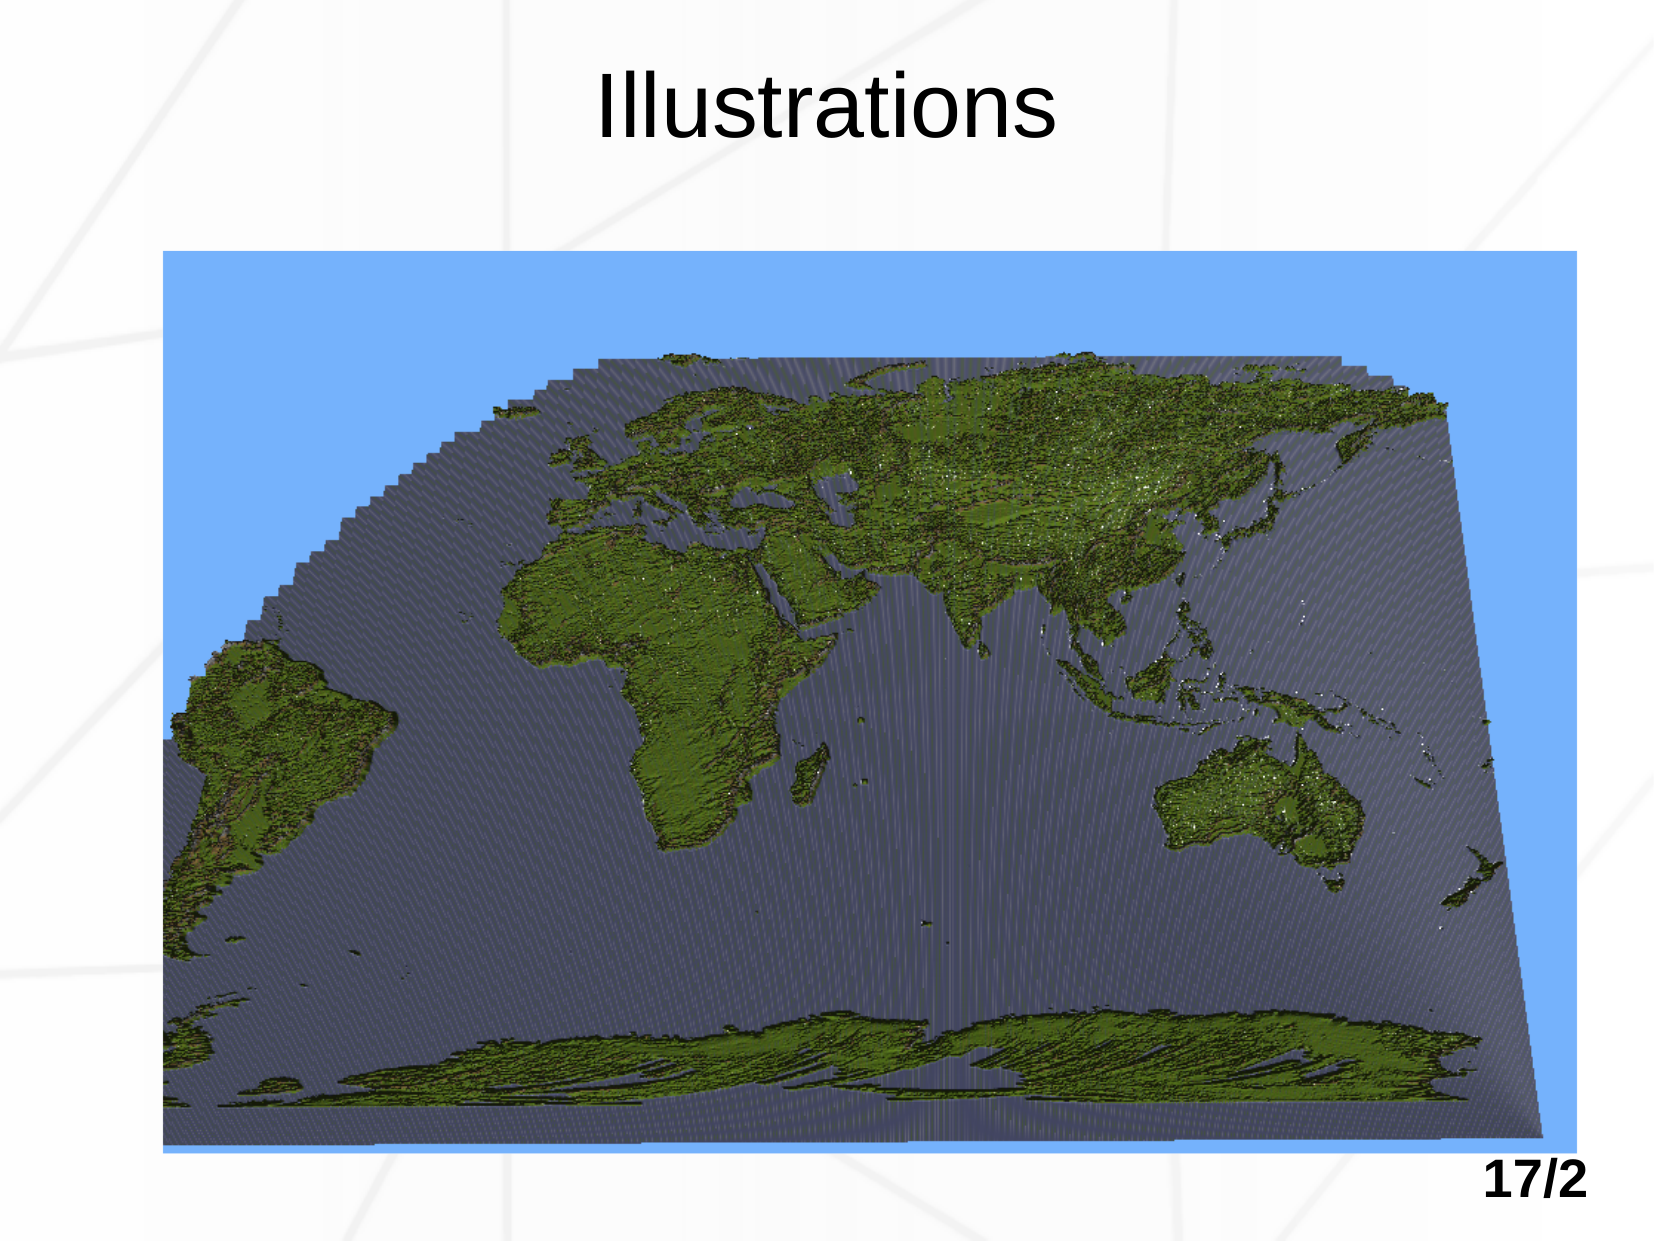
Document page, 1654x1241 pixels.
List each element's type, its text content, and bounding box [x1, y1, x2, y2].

title Illustrations [82, 2, 1572, 210]
picture [0, 0, 1654, 1241]
text_box <numéro>/2 [1366, 1141, 1654, 1219]
